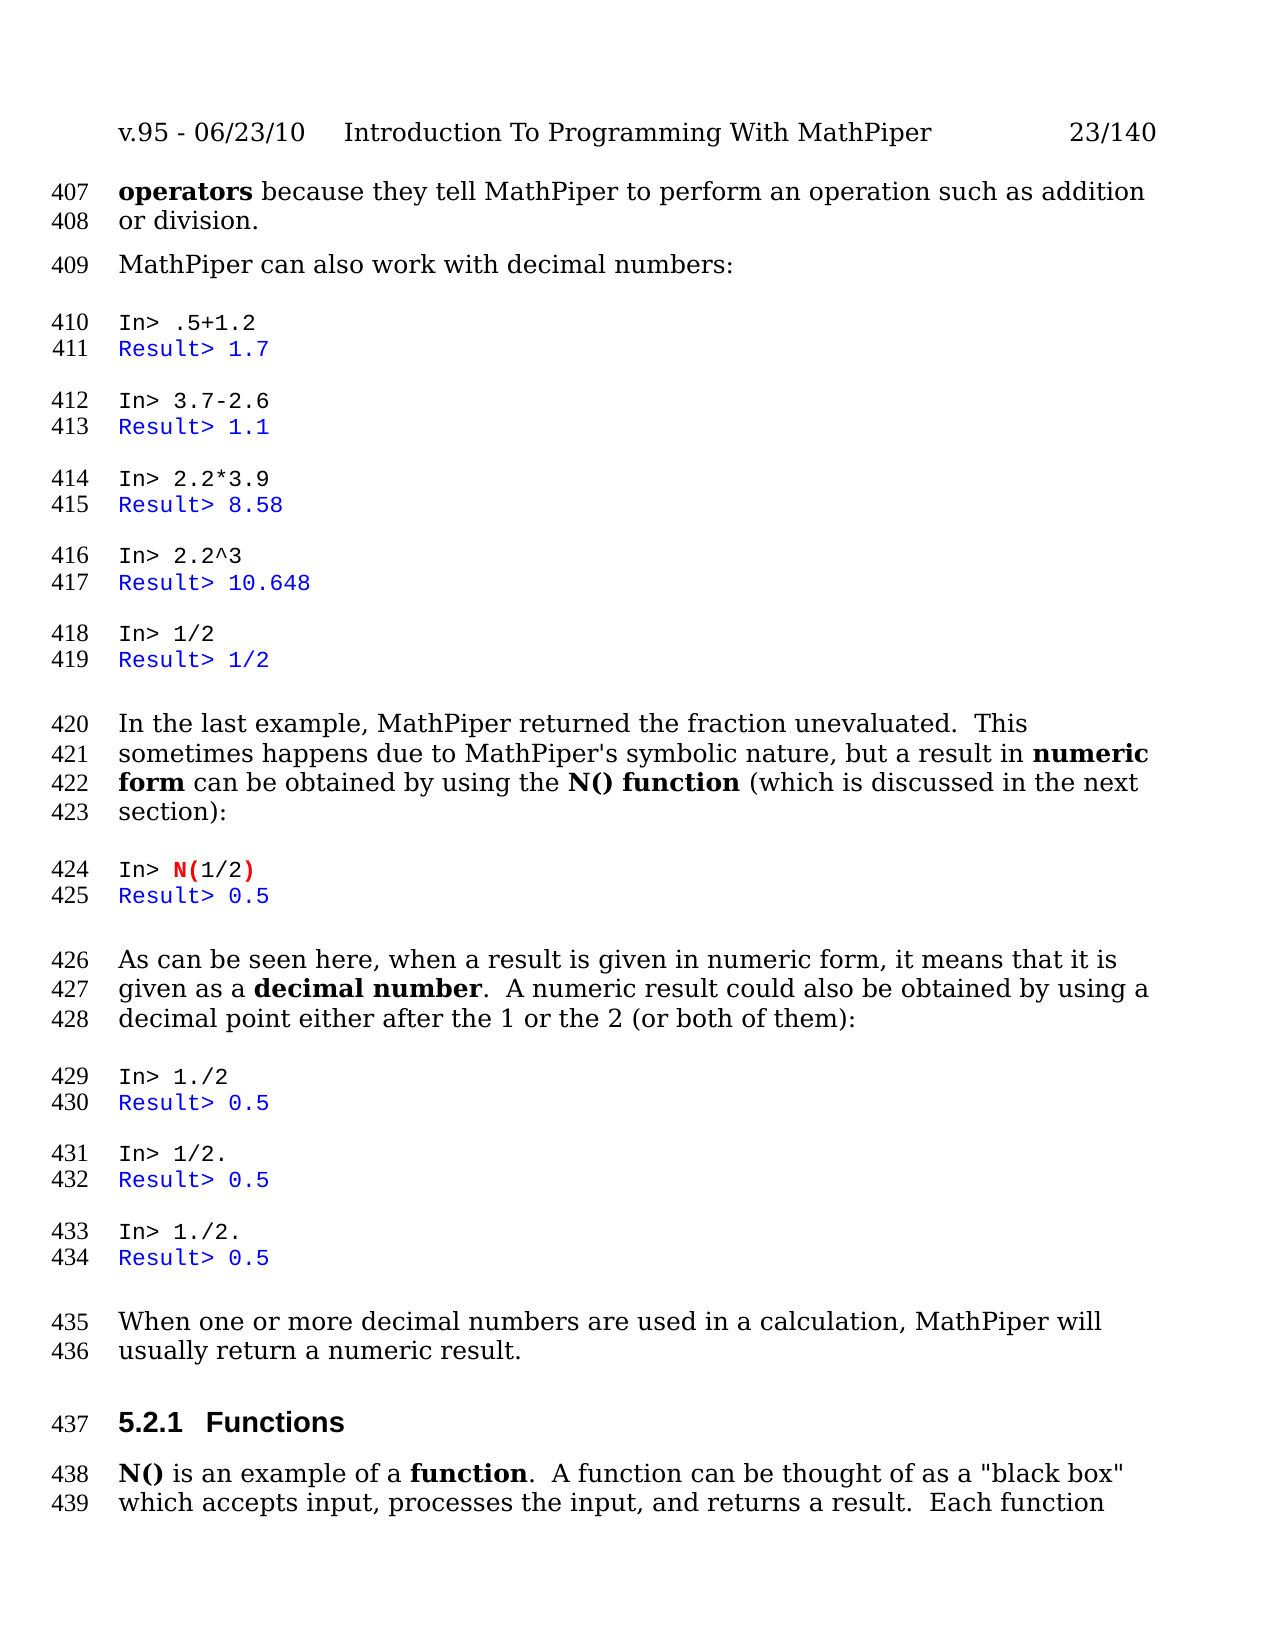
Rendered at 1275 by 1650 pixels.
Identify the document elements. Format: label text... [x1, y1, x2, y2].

subtitle Functions [118, 1405, 1157, 1438]
text Result> 10.648 [118, 571, 1157, 597]
text Result> 0.5 [118, 1247, 1157, 1272]
text Result> 0.5 [118, 884, 1157, 910]
text operators because they tell MathPiper to perform an operation such as addition or division. [118, 177, 1157, 235]
text In> 2.2^3 [118, 545, 1157, 571]
text Result> 1.1 [118, 415, 1157, 441]
text Result> 1/2 [118, 649, 1157, 674]
text Result> 8.58 [118, 493, 1157, 519]
text When one or more decimal numbers are used in a calculation, MathPiper will usually return a numeric result. [118, 1307, 1157, 1366]
text Result> 1.7 [118, 337, 1157, 363]
text As can be seen here, when a result is given in numeric form, it means that it is given as a decimal number. A numeric result could also be obtained by using a decimal point either after the 1 or the 2 (or both of them): [118, 945, 1157, 1033]
text Result> 0.5 [118, 1169, 1157, 1195]
text In> 1/2 [118, 623, 1157, 649]
text In> .5+1.2 [118, 311, 1157, 337]
text In> 1./2 [118, 1065, 1157, 1091]
text In> 1./2. [118, 1221, 1157, 1247]
text MathPiper can also work with decimal numbers: [118, 250, 1157, 279]
text In> N(1/2) [118, 858, 1157, 884]
text In> 1/2. [118, 1143, 1157, 1169]
text In> 2.2*3.9 [118, 467, 1157, 493]
text Result> 0.5 [118, 1091, 1157, 1117]
text In the last example, MathPiper returned the fraction unevaluated. This sometimes happens due to MathPiper's symbolic nature, but a result in numeric form can be obtained by using the N() function (which is discussed in the next section): [118, 709, 1157, 827]
text In> 3.7-2.6 [118, 389, 1157, 415]
text N() is an example of a function. A function can be thought of as a "black box" which accepts input, processes the input, and returns a result. Each function [118, 1459, 1157, 1518]
